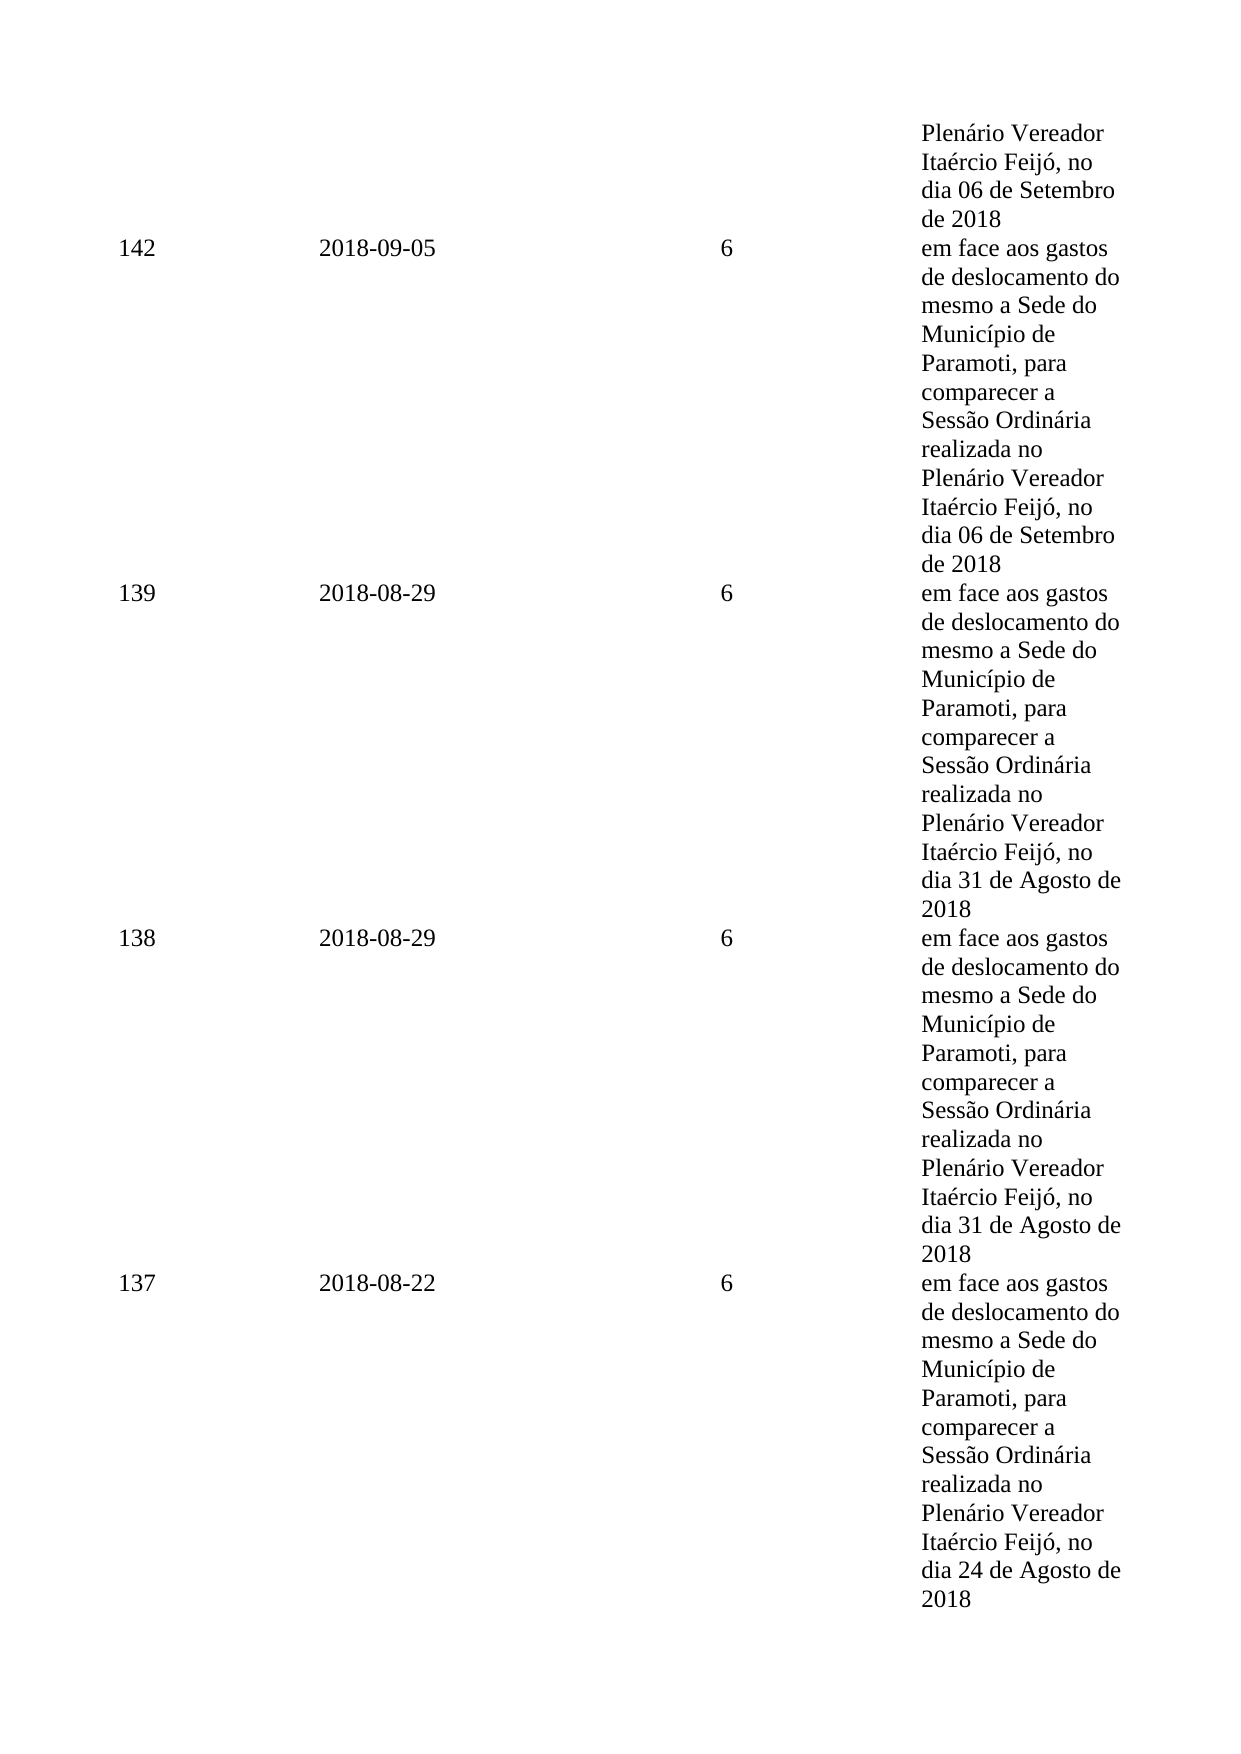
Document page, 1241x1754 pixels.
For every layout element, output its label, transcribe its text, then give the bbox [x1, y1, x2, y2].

table_cell [720, 118, 921, 233]
table_cell Plenário Vereador Itaércio Feijó, no dia 06 de Setembro de 2018 [921, 118, 1122, 233]
table_cell [520, 923, 720, 1268]
table_cell 2018-08-29 [319, 923, 519, 1268]
table_cell 139 [118, 578, 319, 923]
table_cell em face aos gastos de deslocamento do mesmo a Sede do Município de Paramoti, para comparecer a Sessão Ordinária realizada no Plenário Vereador Itaércio Feijó, no dia 31 de Agosto de 2018 [921, 923, 1122, 1268]
table_cell em face aos gastos de deslocamento do mesmo a Sede do Município de Paramoti, para comparecer a Sessão Ordinária realizada no Plenário Vereador Itaércio Feijó, no dia 24 de Agosto de 2018 [921, 1268, 1122, 1613]
table_cell em face aos gastos de deslocamento do mesmo a Sede do Município de Paramoti, para comparecer a Sessão Ordinária realizada no Plenário Vereador Itaércio Feijó, no dia 06 de Setembro de 2018 [921, 233, 1122, 578]
table_cell 6 [720, 233, 921, 578]
table_cell 6 [720, 578, 921, 923]
table_cell em face aos gastos de deslocamento do mesmo a Sede do Município de Paramoti, para comparecer a Sessão Ordinária realizada no Plenário Vereador Itaércio Feijó, no dia 31 de Agosto de 2018 [921, 578, 1122, 923]
table_cell 2018-08-22 [319, 1268, 519, 1613]
table_cell 138 [118, 923, 319, 1268]
table_cell [319, 118, 519, 233]
table_cell [118, 118, 319, 233]
table_cell 142 [118, 233, 319, 578]
table_cell 6 [720, 1268, 921, 1613]
table_cell [520, 1268, 720, 1613]
table_cell [520, 233, 720, 578]
table_cell 2018-08-29 [319, 578, 519, 923]
table_cell 6 [720, 923, 921, 1268]
table_cell [520, 118, 720, 233]
table_cell 137 [118, 1268, 319, 1613]
table_cell 2018-09-05 [319, 233, 519, 578]
table_cell [520, 578, 720, 923]
